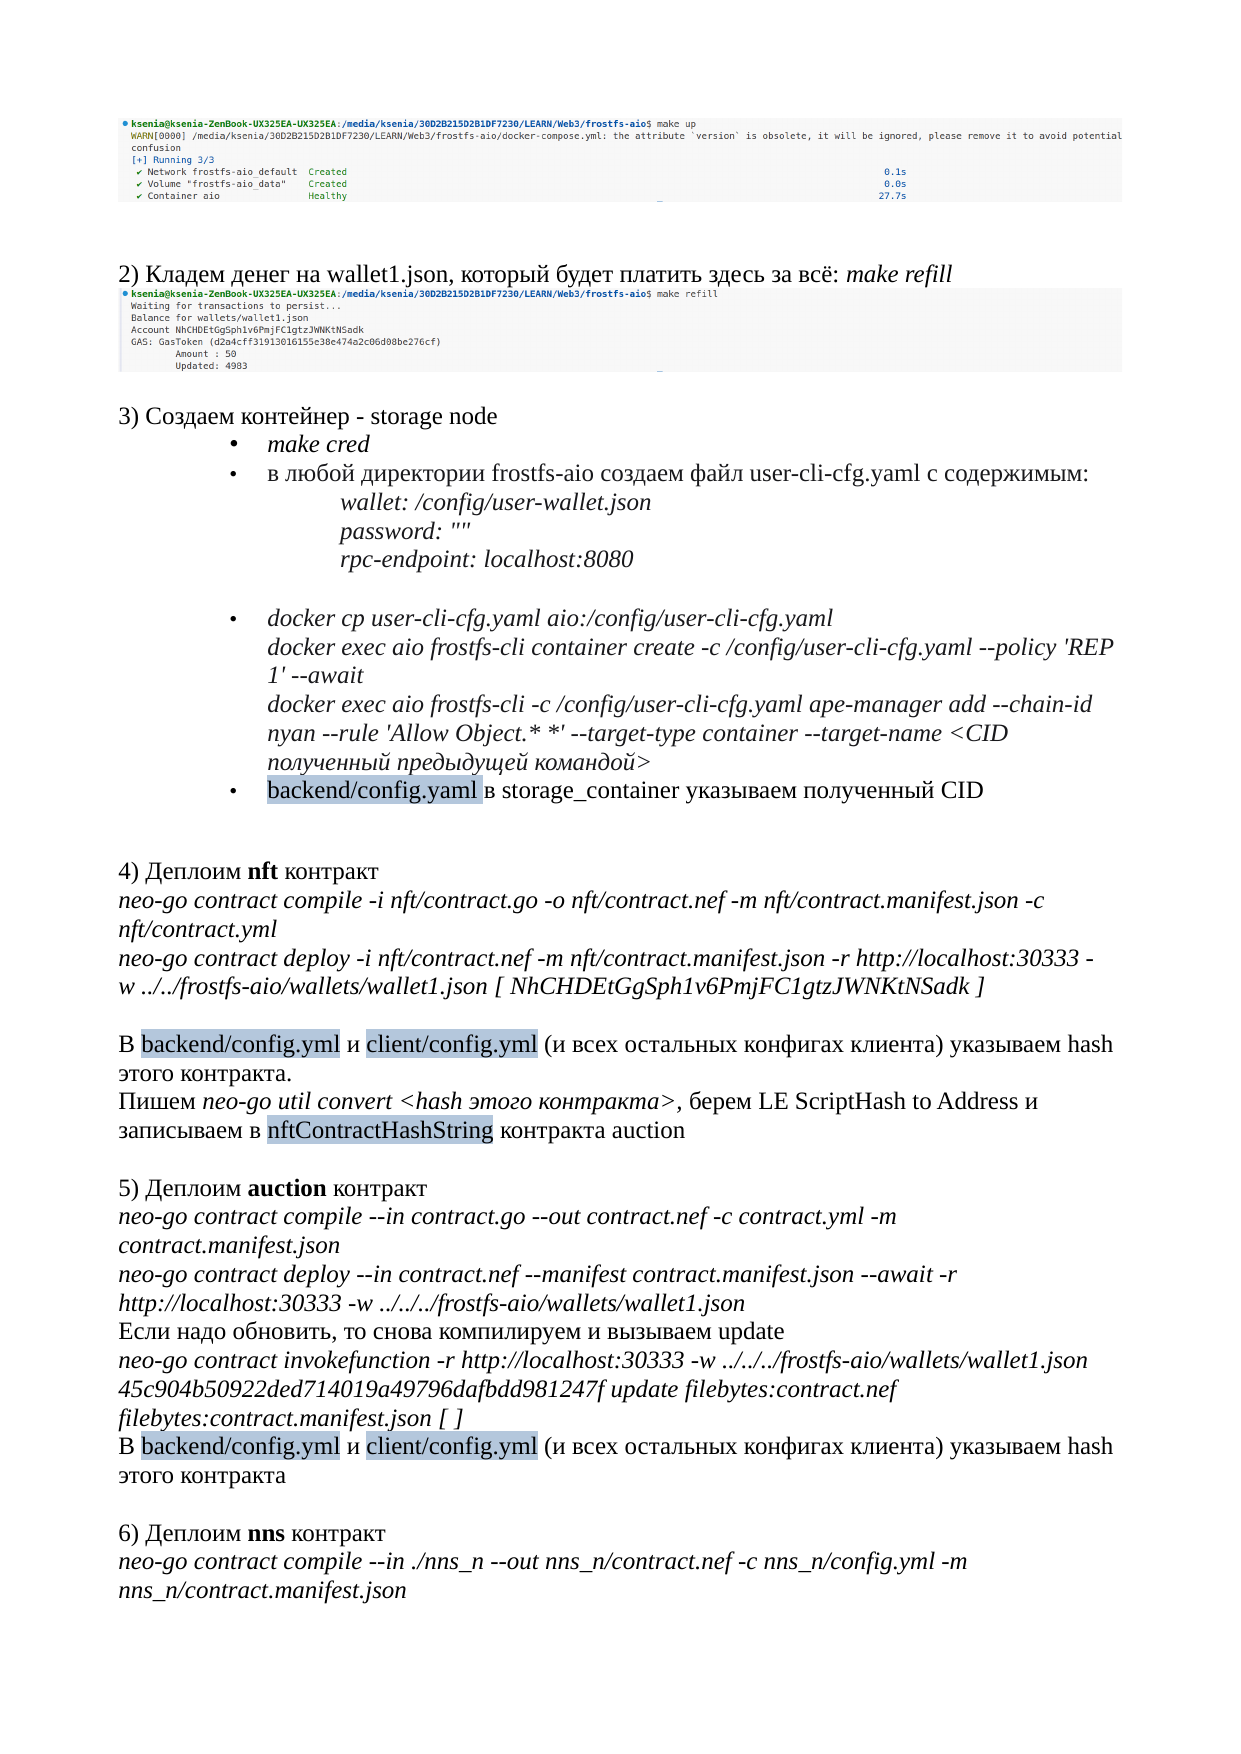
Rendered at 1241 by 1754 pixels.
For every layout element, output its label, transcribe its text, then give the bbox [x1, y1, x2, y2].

text Если надо обновить, то снова компилируем и вызываем update [118, 1316, 1122, 1345]
text password: "" [118, 516, 1122, 544]
list backend/config.yaml в storage_container указываем полученный CID [229, 775, 1122, 804]
text neo-go contract deploy --in contract.nef --manifest contract.manifest.json --await -r http://localhost:30333 -w ../../../frostfs-aio/wallets/wallet1.json [118, 1259, 1122, 1316]
text 5) Деплоим auction контракт [118, 1173, 1122, 1201]
text neo-go contract compile --in ./nns_n --out nns_n/contract.nef -c nns_n/config.yml -m nns_n/contract.manifest.json [118, 1546, 1122, 1604]
text neo-go contract compile --in contract.go --out contract.nef -c contract.yml -m contract.manifest.json [118, 1201, 1122, 1259]
text 6) Деплоим nns контракт [118, 1518, 1122, 1546]
picture [118, 118, 1123, 202]
list в любой директории frostfs-aio создаем файл user-cli-cfg.yaml с содержимым: [229, 458, 1122, 487]
list make cred [229, 429, 1122, 458]
list docker exec aio frostfs-cli container create -c /config/user-cli-cfg.yaml --policy 'REP 1' --await [229, 632, 1122, 689]
list docker exec aio frostfs-cli -c /config/user-cli-cfg.yaml ape-manager add --chain-id nyan --rule 'Allow Object.* *' --target-type container --target-name <CID полученный предыдущей командой> [229, 689, 1122, 775]
text 3) Создаем контейнер - storage node [118, 401, 1122, 429]
text В backend/config.yml и client/config.yml (и всех остальных конфигах клиента) указываем hash этого контракта. [118, 1029, 1122, 1086]
text 2) Кладем денег на wallet1.json, который будет платить здесь за всё: make refill [118, 259, 1122, 288]
text В backend/config.yml и client/config.yml (и всех остальных конфигах клиента) указываем hash этого контракта [118, 1431, 1122, 1489]
text neo-go contract invokefunction -r http://localhost:30333 -w ../../../frostfs-aio/wallets/wallet1.json 45c904b50922ded714019a49796dafbdd981247f update filebytes:contract.nef filebytes:contract.manifest.json [ ] [118, 1345, 1122, 1431]
text wallet: /config/user-wallet.json [118, 487, 1122, 516]
list docker cp user-cli-cfg.yaml aio:/config/user-cli-cfg.yaml [229, 603, 1122, 632]
text neo-go contract deploy -i nft/contract.nef -m nft/contract.manifest.json -r http://localhost:30333 -w ../../frostfs-aio/wallets/wallet1.json [ NhCHDEtGgSph1v6PmjFC1gtzJWNKtNSadk ] [118, 943, 1122, 1000]
text Пишем neo-go util convert <hash этого контракта>, берем LE ScriptHash to Address и записываем в nftContractHashString контракта auction [118, 1086, 1122, 1144]
picture [118, 288, 1123, 372]
text neo-go contract compile -i nft/contract.go -o nft/contract.nef -m nft/contract.manifest.json -c nft/contract.yml [118, 885, 1122, 943]
text rpc-endpoint: localhost:8080 [118, 544, 1122, 573]
text 4) Деплоим nft контракт [118, 856, 1122, 885]
